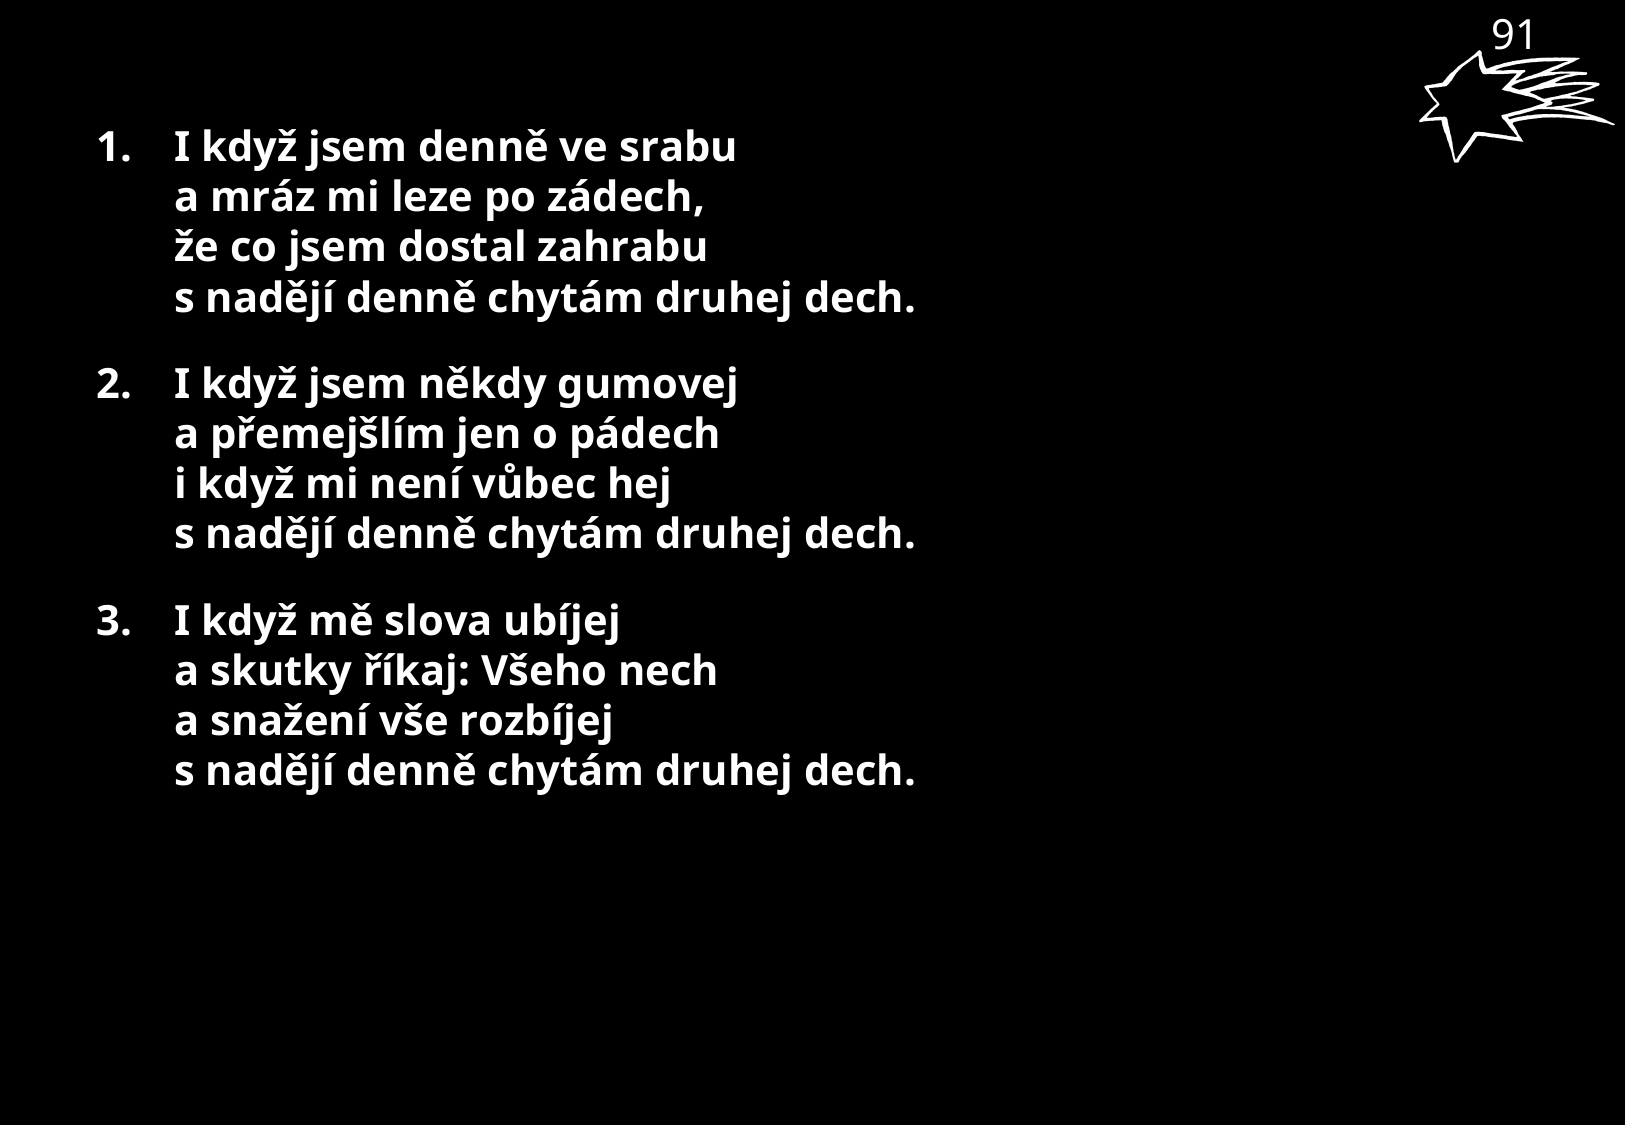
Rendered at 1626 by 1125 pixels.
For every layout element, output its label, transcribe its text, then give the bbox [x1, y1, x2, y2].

text_box 91 [1405, 0, 1626, 66]
list 1. I když jsem denně ve srabu a mráz mi leze po zádech, že co jsem dostal zahrabu s nadějí denně chytám druhej dech. 2. I když jsem někdy gumovej a přemejšlím jen o pádech i když mi není vůbec hej s nadějí denně chytám druhej dech. 3. I když mě slova ubíjej a skutky říkaj: Všeho nech a snažení vše rozbíjej s nadějí denně chytám druhej dech. [81, 112, 1544, 1101]
